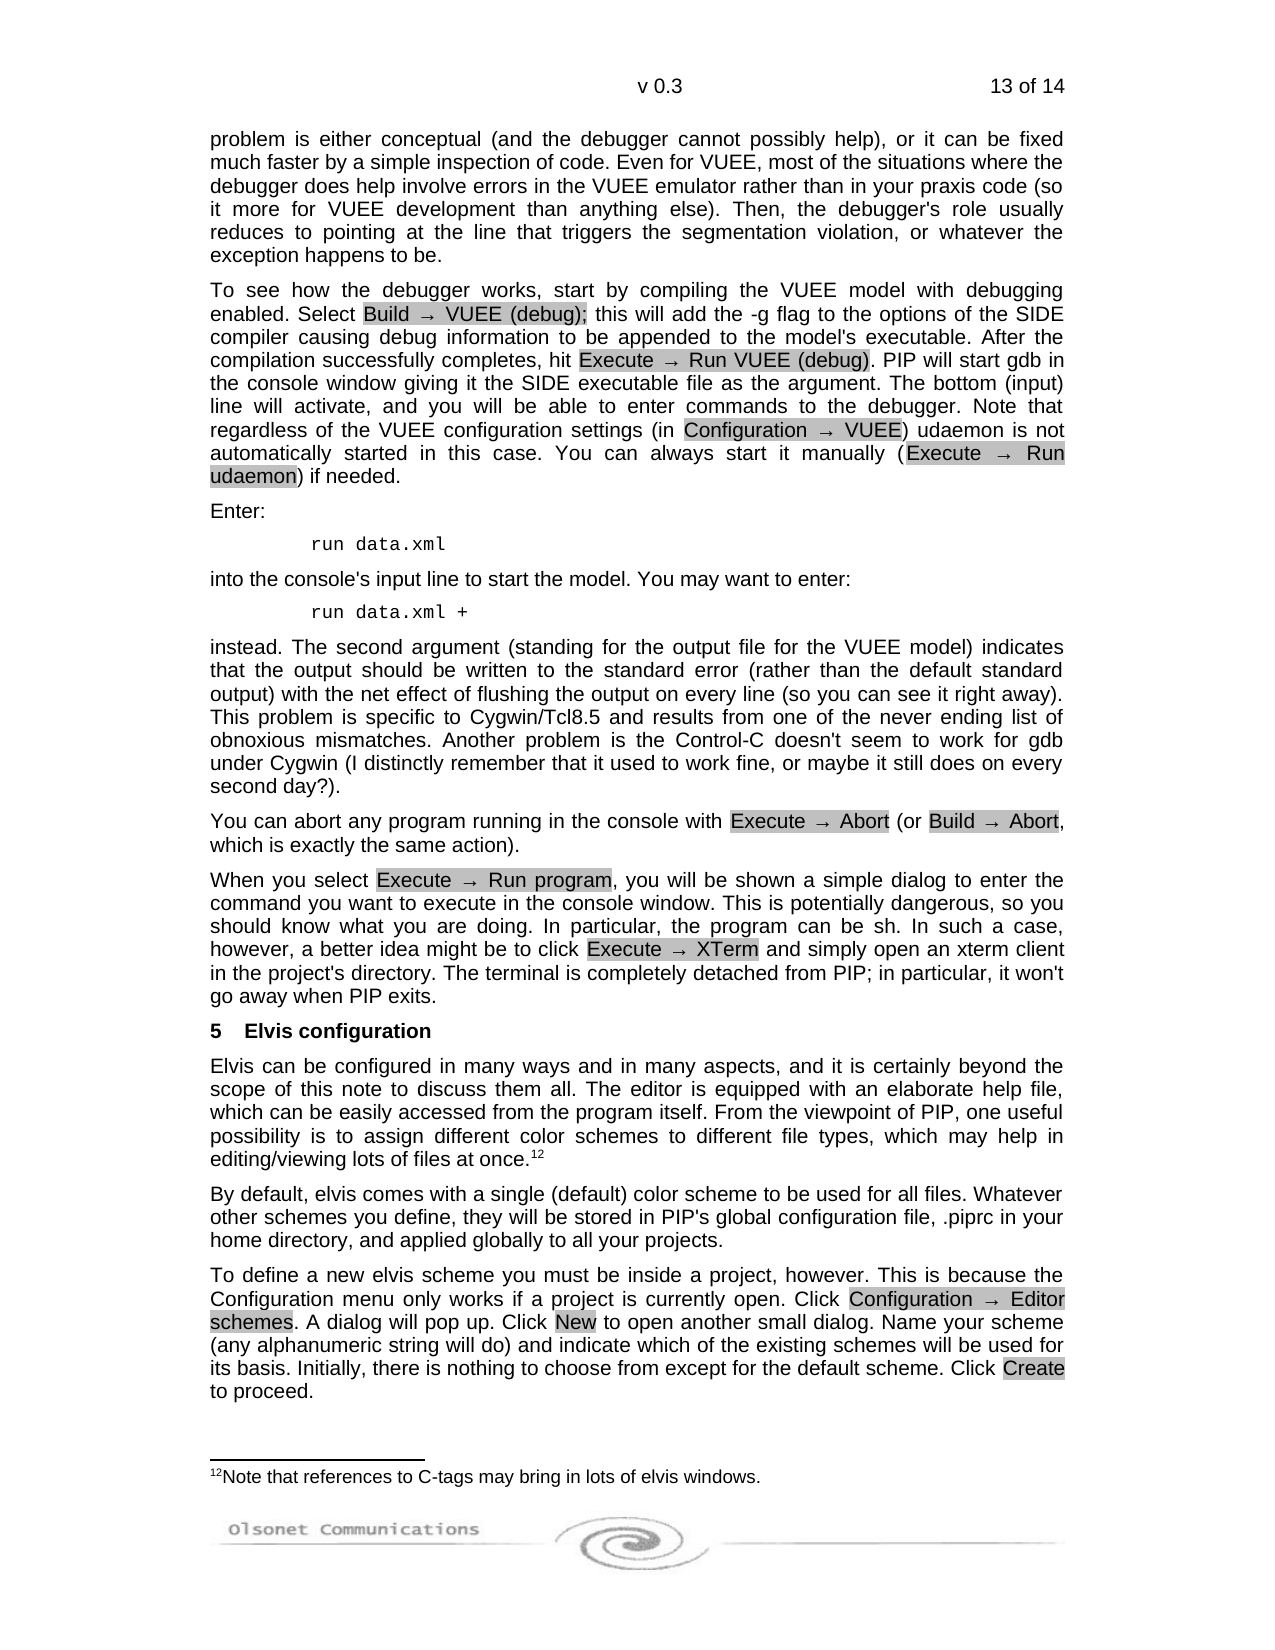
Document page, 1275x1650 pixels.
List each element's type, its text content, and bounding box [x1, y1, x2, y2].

text Enter: [210, 500, 1065, 523]
text into the console's input line to start the model. You may want to enter: [210, 568, 1065, 591]
text instead. The second argument (standing for the output file for the VUEE model) indicates that the output should be written to the standard error (rather than the default standard output) with the net effect of flushing the output on every line (so you can see it right away). This problem is specific to Cygwin/Tcl8.5 and results from one of the never ending list of obnoxious mismatches. Another problem is the Control-C doesn't seem to work for gdb under Cygwin (I distinctly remember that it used to work fine, or maybe it still does on every second day?). [210, 636, 1065, 798]
text By default, elvis comes with a single (default) color scheme to be used for all files. Whatever other schemes you define, they will be stored in PIP's global configuration file, .piprc in your home directory, and applied globally to all your projects. [210, 1182, 1065, 1252]
text run data.xml [310, 535, 1065, 556]
text To define a new elvis scheme you must be inside a project, however. This is because the Configuration menu only works if a project is currently open. Click Configuration → Editor schemes. A dialog will pop up. Click New to open another small dialog. Name your scheme (any alphanumeric string will do) and indicate which of the existing schemes will be used for its basis. Initially, there is nothing to choose from except for the default scheme. Click Create to proceed. [210, 1264, 1065, 1403]
text When you select Execute → Run program, you will be shown a simple dialog to enter the command you want to execute in the console window. This is potentially dangerous, so you should know what you are doing. In particular, the program can be sh. In such a case, however, a better idea might be to click Execute → XTerm and simply open an xterm client in the project's directory. The terminal is completely detached from PIP; in particular, it won't go away when PIP exits. [210, 868, 1065, 1008]
text Note that references to C-tags may bring in lots of elvis windows. [210, 1466, 1065, 1487]
text problem is either conceptual (and the debugger cannot possibly help), or it can be fixed much faster by a simple inspection of code. Even for VUEE, most of the situations where the debugger does help involve errors in the VUEE emulator rather than in your praxis code (so it more for VUEE development than anything else). Then, the debugger's role usually reduces to pointing at the line that triggers the segmentation violation, or whatever the exception happens to be. [210, 128, 1065, 267]
subtitle Elvis configuration [210, 1019, 1065, 1043]
text To see how the debugger works, start by compiling the VUEE model with debugging enabled. Select Build → VUEE (debug); this will add the -g flag to the options of the SIDE compiler causing debug information to be appended to the model's executable. After the compilation successfully completes, hit Execute → Run VUEE (debug). PIP will start gdb in the console window giving it the SIDE executable file as the argument. The bottom (input) line will activate, and you will be able to enter commands to the debugger. Note that regardless of the VUEE configuration settings (in Configuration → VUEE) udaemon is not automatically started in this case. You can always start it manually (Execute → Run udaemon) if needed. [210, 279, 1065, 488]
text Elvis can be configured in many ways and in many aspects, and it is certainly beyond the scope of this note to discuss them all. The editor is equipped with an elaborate help file, which can be easily accessed from the program itself. From the viewpoint of PIP, one useful possibility is to assign different color schemes to different file types, which may help in editing/viewing lots of files at once. [210, 1054, 1065, 1171]
text run data.xml + [310, 603, 1065, 624]
picture [210, 1501, 1065, 1593]
text You can abort any program running in the console with Execute → Abort (or Build → Abort, which is exactly the same action). [210, 810, 1065, 857]
